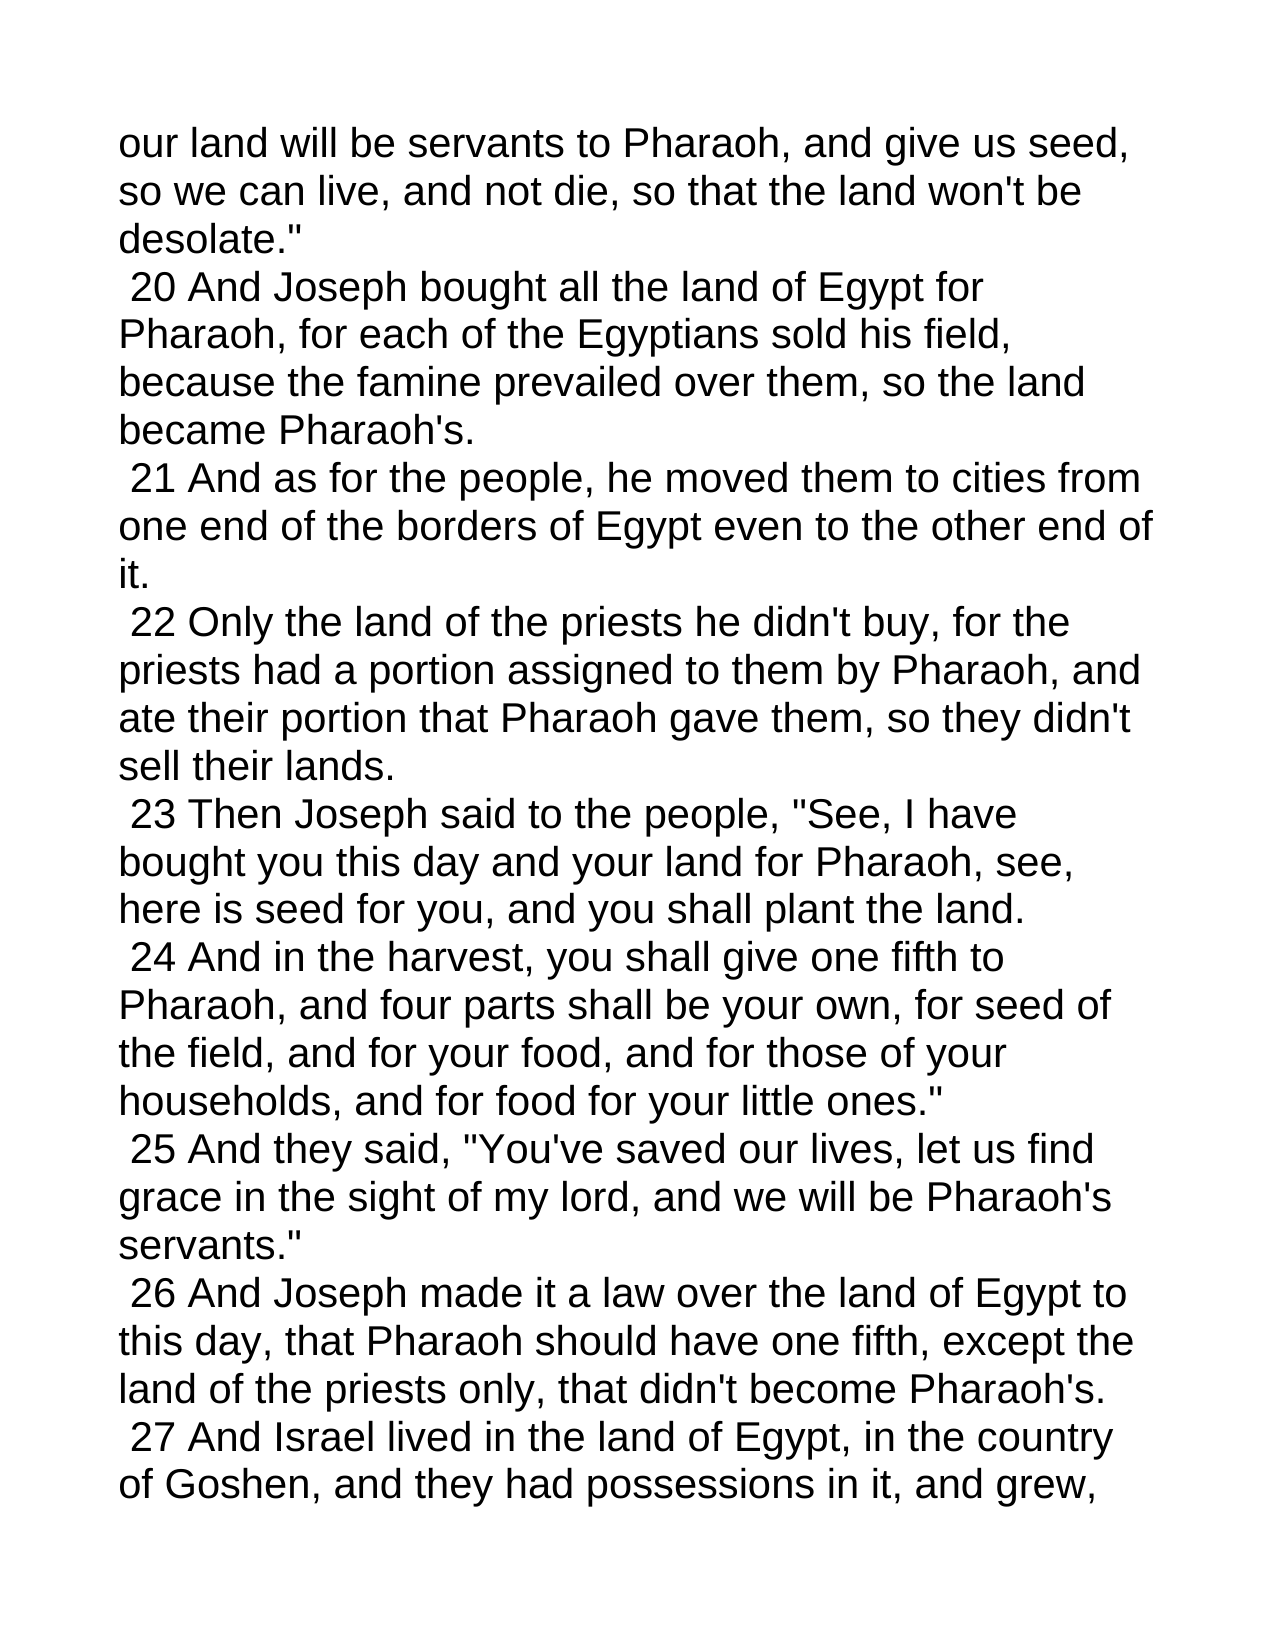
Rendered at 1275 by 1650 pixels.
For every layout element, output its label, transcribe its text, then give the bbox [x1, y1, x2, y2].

text 27 And Israel lived in the land of Egypt, in the country of Goshen, and they had possessions in it, and grew, [118, 1412, 1157, 1508]
text 22 Only the land of the priests he didn't buy, for the priests had a portion assigned to them by Pharaoh, and ate their portion that Pharaoh gave them, so they didn't sell their lands. [118, 597, 1157, 789]
text our land will be servants to Pharaoh, and give us seed, so we can live, and not die, so that the land won't be desolate." [118, 118, 1157, 262]
text 20 And Joseph bought all the land of Egypt for Pharaoh, for each of the Egyptians sold his field, because the famine prevailed over them, so the land became Pharaoh's. [118, 262, 1157, 453]
text 26 And Joseph made it a law over the land of Egypt to this day, that Pharaoh should have one fifth, except the land of the priests only, that didn't become Pharaoh's. [118, 1268, 1157, 1412]
text 24 And in the harvest, you shall give one fifth to Pharaoh, and four parts shall be your own, for seed of the field, and for your food, and for those of your households, and for food for your little ones." [118, 933, 1157, 1124]
text 23 Then Joseph said to the people, "See, I have bought you this day and your land for Pharaoh, see, here is seed for you, and you shall plant the land. [118, 789, 1157, 933]
text 21 And as for the people, he moved them to cities from one end of the borders of Egypt even to the other end of it. [118, 453, 1157, 597]
text 25 And they said, "You've saved our lives, let us find grace in the sight of my lord, and we will be Pharaoh's servants." [118, 1124, 1157, 1268]
